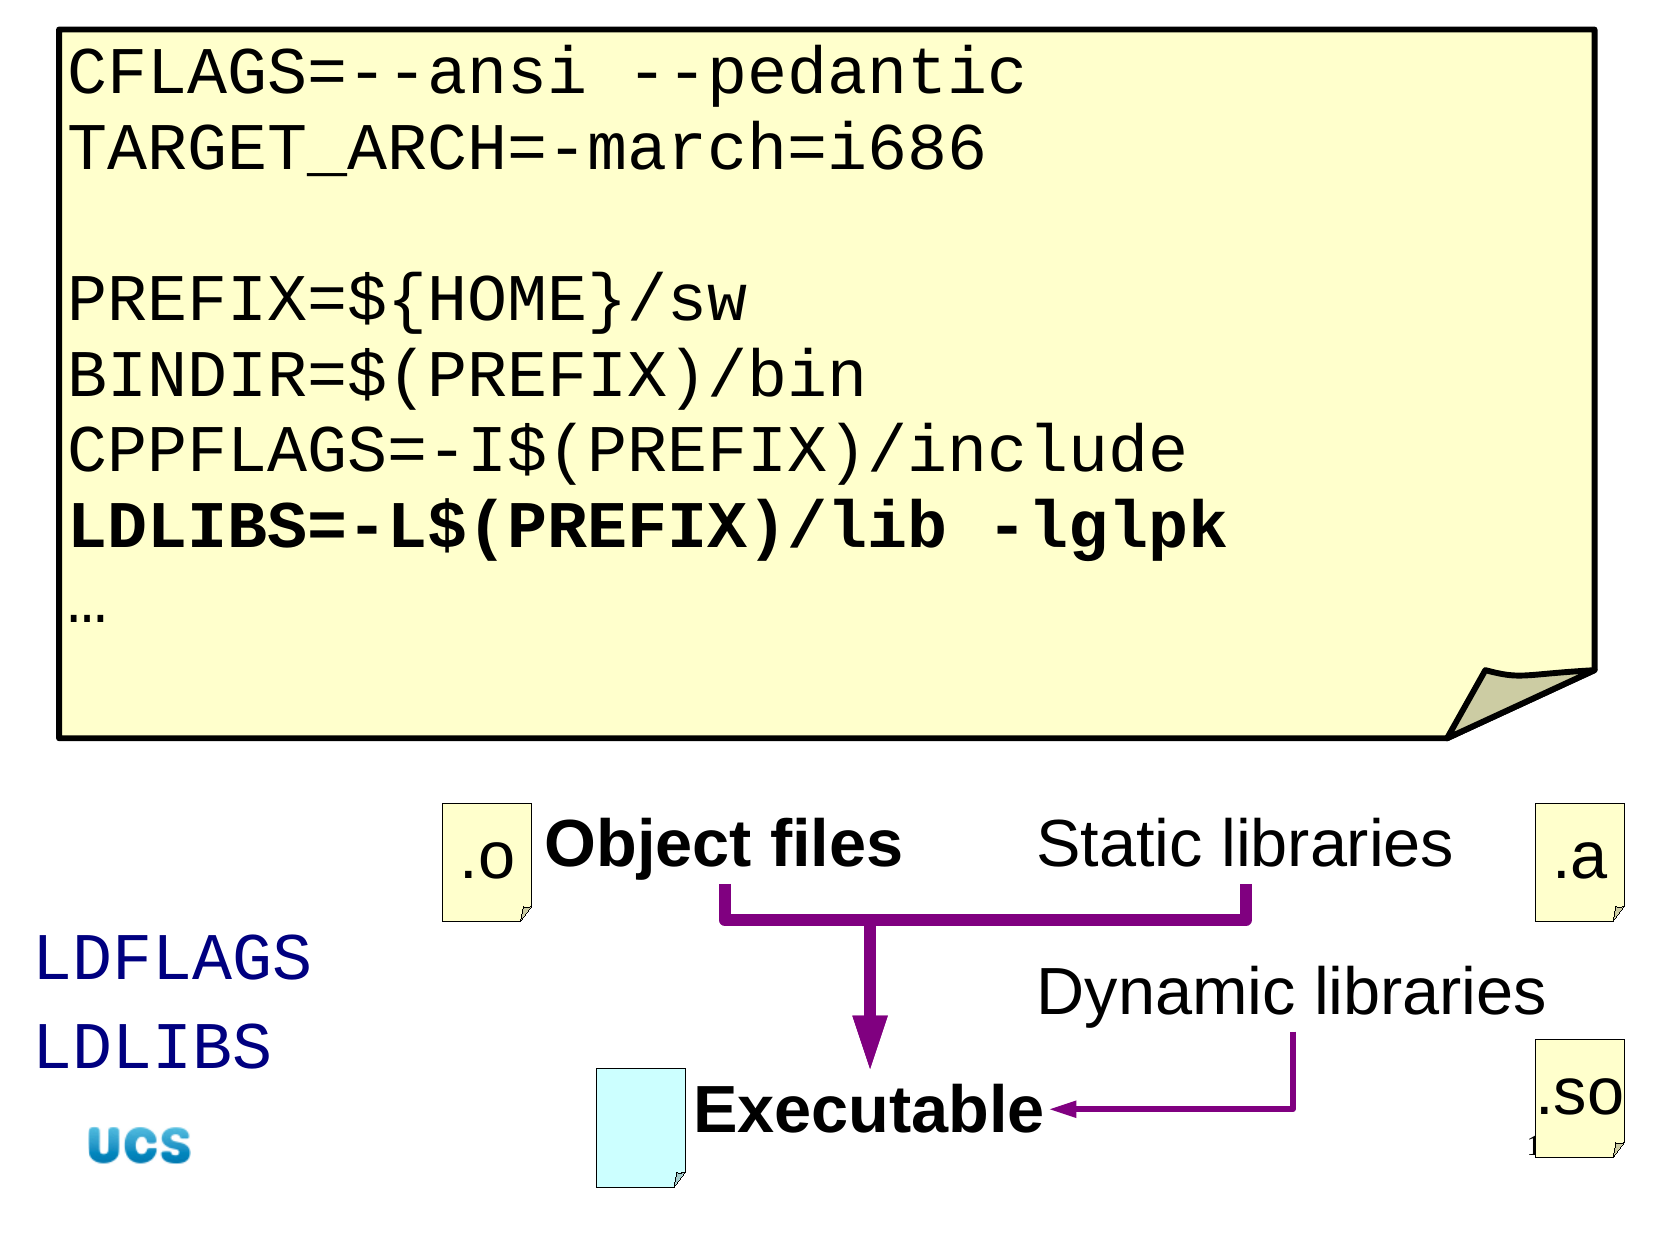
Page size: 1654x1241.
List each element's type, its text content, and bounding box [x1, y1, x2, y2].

text_box .so [1535, 1039, 1625, 1158]
text_box Executable [690, 1068, 1050, 1150]
text_box CFLAGS=--ansi --pedantic TARGET_ARCH=-march=i686 PREFIX=${HOME}/sw BINDIR=$(PREFIX)/bin CPPFLAGS=-I$(PREFIX)/include LDLIBS=-L$(PREFIX)/lib -lglpk … [59, 29, 1595, 739]
text_box Object files [541, 803, 908, 884]
text_box Dynamic libraries [1033, 950, 1552, 1032]
text_box [596, 1068, 686, 1188]
picture [88, 1126, 191, 1165]
text_box LDFLAGS [29, 921, 316, 1003]
text_box Static libraries [1033, 803, 1460, 884]
text_box LDLIBS [29, 1009, 276, 1092]
text_box .o [442, 803, 532, 922]
text_box .a [1535, 803, 1625, 922]
